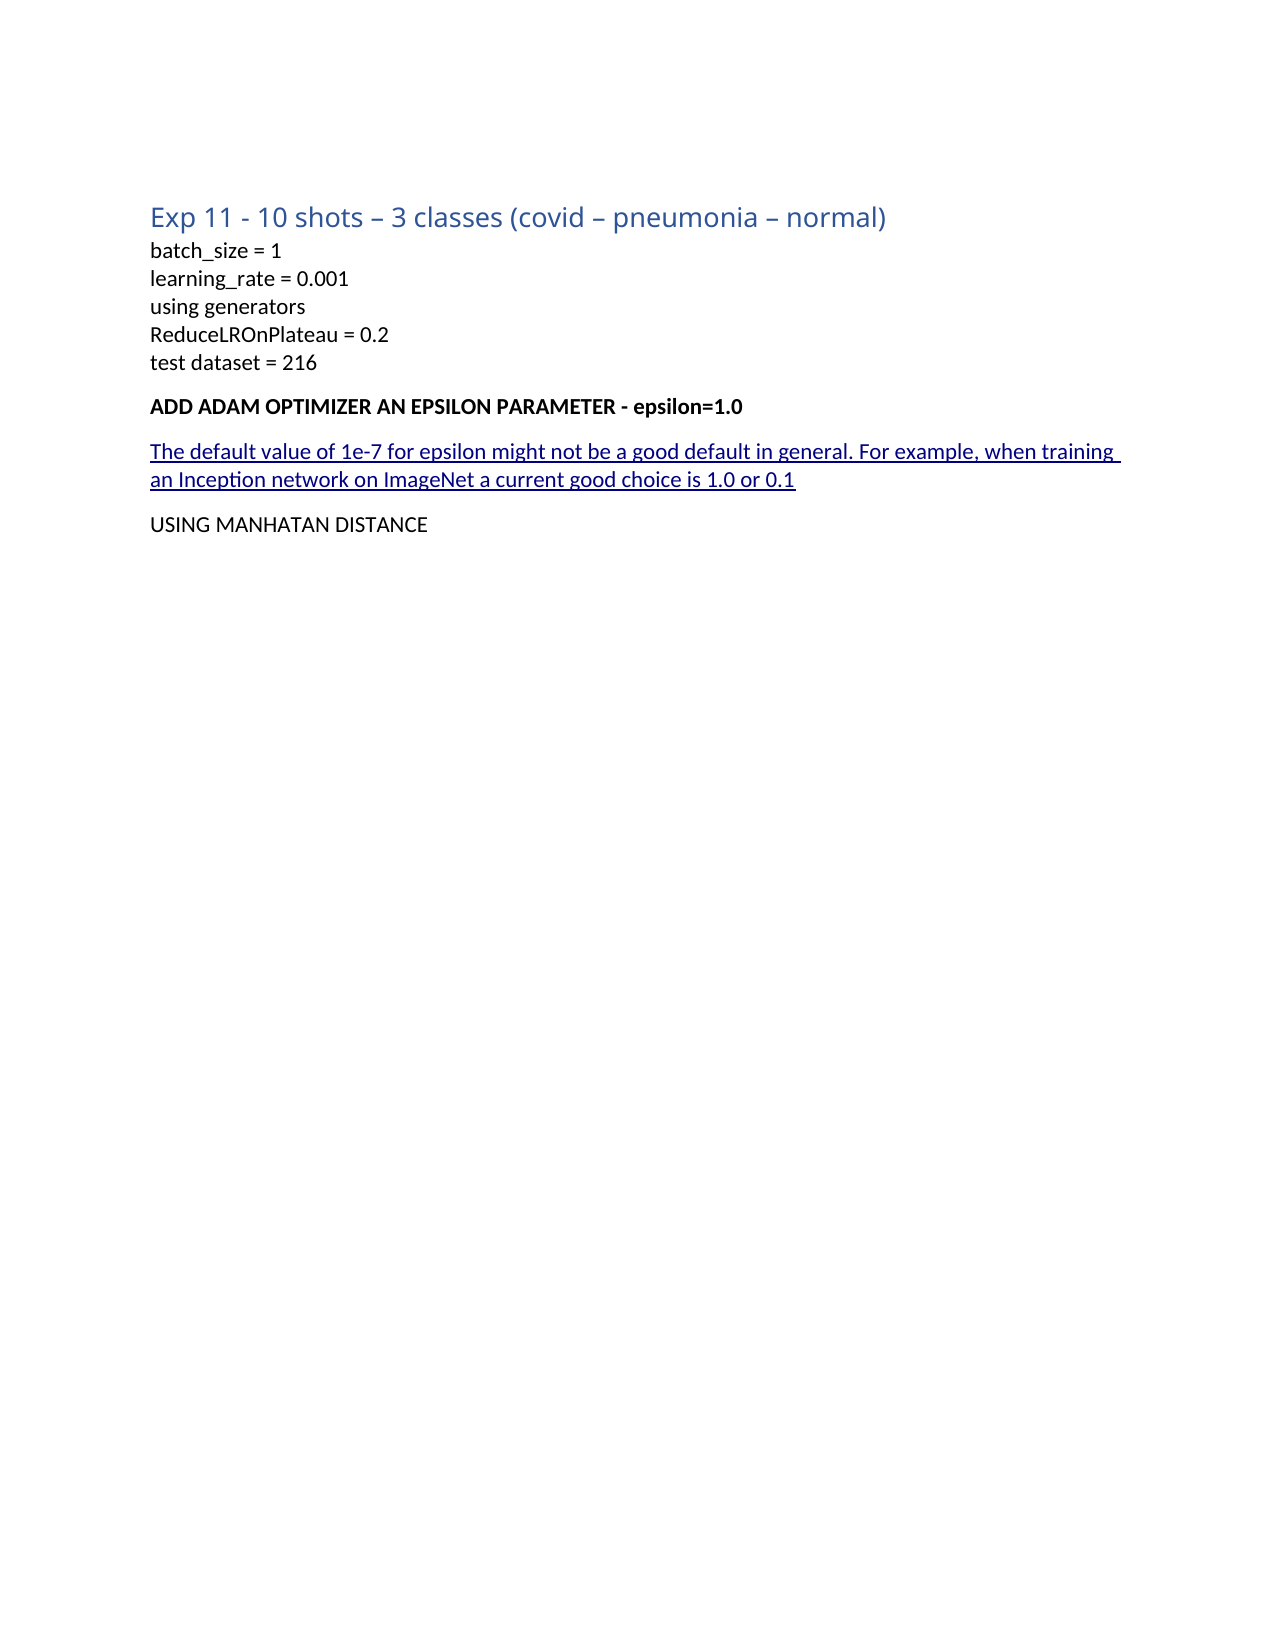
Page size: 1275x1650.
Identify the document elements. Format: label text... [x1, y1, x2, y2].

text USING MANHATAN DISTANCE [150, 510, 1125, 538]
text batch_size = 1 [150, 236, 1125, 264]
text learning_rate = 0.001 [150, 264, 1125, 292]
text The default value of 1e-7 for epsilon might not be a good default in general. For example, when training an Inception network on ImageNet a current good choice is 1.0 or 0.1 [150, 437, 1125, 493]
subtitle Exp 11 - 10 shots – 3 classes (covid – pneumonia – normal) [150, 199, 1125, 236]
text ReduceLROnPlateau = 0.2 [150, 320, 1125, 348]
text test dataset = 216 [150, 348, 1125, 376]
text ADD ADAM OPTIMIZER AN EPSILON PARAMETER - epsilon=1.0 [150, 392, 1125, 421]
text using generators [150, 292, 1125, 320]
